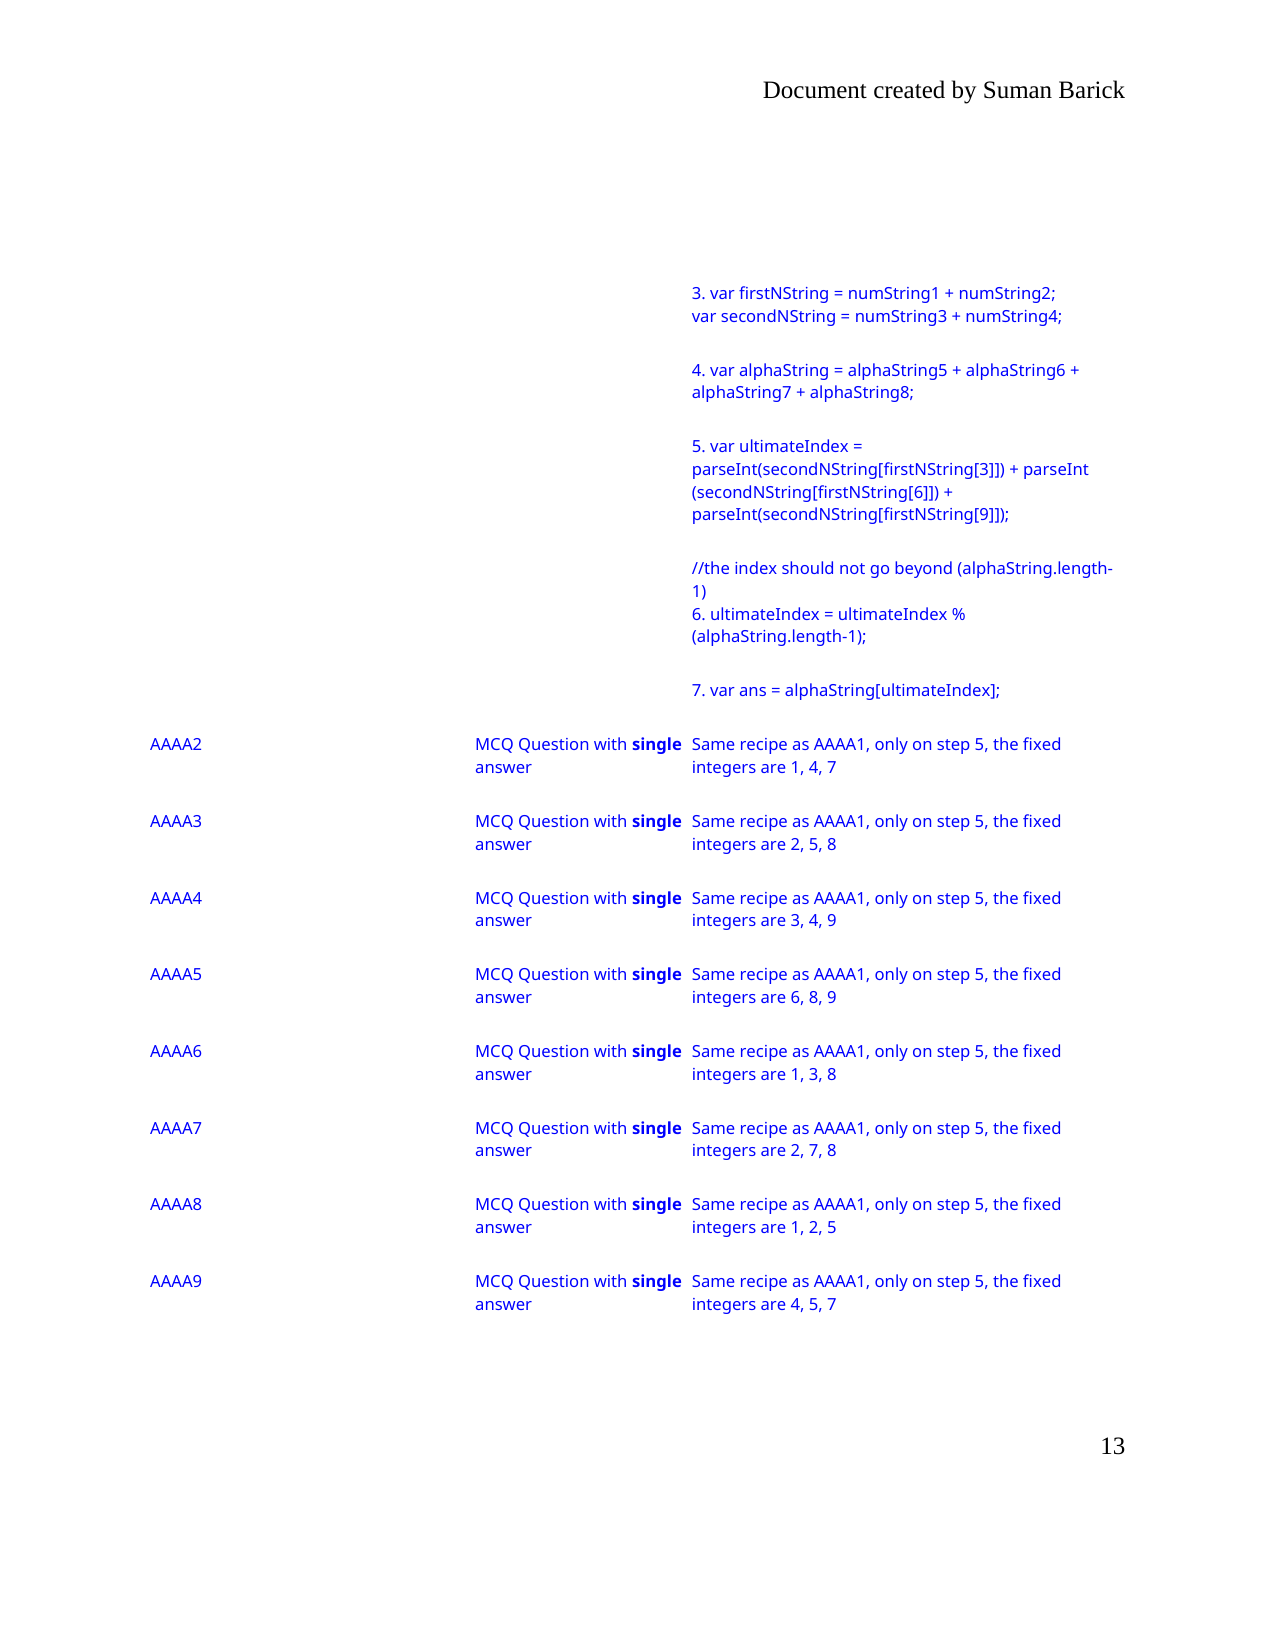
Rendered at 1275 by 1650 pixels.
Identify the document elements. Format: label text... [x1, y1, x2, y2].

table_cell Same recipe as AAAA1, only on step 5, the fixed integers are 2, 5, 8 [692, 810, 1125, 886]
table_cell AAAA2 [150, 733, 475, 810]
table_cell AAAA8 [150, 1193, 475, 1270]
table_cell Same recipe as AAAA1, only on step 5, the fixed integers are 4, 5, 7 [692, 1270, 1125, 1346]
table_cell MCQ Question with single answer [475, 733, 692, 810]
table_cell MCQ Question with single answer [475, 1193, 692, 1270]
table_cell AAAA4 [150, 886, 475, 963]
table_cell Same recipe as AAAA1, only on step 5, the fixed integers are 6, 8, 9 [692, 963, 1125, 1040]
table_cell AAAA9 [150, 1270, 475, 1346]
table_cell Same recipe as AAAA1, only on step 5, the fixed integers are 1, 4, 7 [692, 733, 1125, 810]
table_cell MCQ Question with single answer [475, 963, 692, 1040]
table_cell MCQ Question with single answer [475, 1040, 692, 1116]
table_cell AAAA5 [150, 963, 475, 1040]
table_cell Same recipe as AAAA1, only on step 5, the fixed integers are 1, 2, 5 [692, 1193, 1125, 1270]
table_cell MCQ Question with single answer [475, 1270, 692, 1346]
table_cell 3. var firstNString = numString1 + numString2; var secondNString = numString3 + numString4; 4. var alphaString = alphaString5 + alphaString6 + alphaString7 + alphaString8; 5. var ultimateIndex = parseInt(secondNString[firstNString[3]]) + parseInt (secondNString[firstNString[6]]) + parseInt(secondNString[firstNString[9]]); //the index should not go beyond (alphaString.length-1) 6. ultimateIndex = ultimateIndex % (alphaString.length-1); 7. var ans = alphaString[ultimateIndex]; [692, 219, 1125, 733]
table_cell Same recipe as AAAA1, only on step 5, the fixed integers are 2, 7, 8 [692, 1116, 1125, 1193]
table_cell Same recipe as AAAA1, only on step 5, the fixed integers are 1, 3, 8 [692, 1040, 1125, 1116]
table_cell Same recipe as AAAA1, only on step 5, the fixed integers are 3, 4, 9 [692, 886, 1125, 963]
table_cell MCQ Question with single answer [475, 1116, 692, 1193]
table_cell AAAA3 [150, 810, 475, 886]
table_cell AAAA6 [150, 1040, 475, 1116]
table_cell AAAA7 [150, 1116, 475, 1193]
table_cell [150, 219, 475, 733]
table_cell [475, 219, 692, 733]
table_cell MCQ Question with single answer [475, 810, 692, 886]
table_cell MCQ Question with single answer [475, 886, 692, 963]
